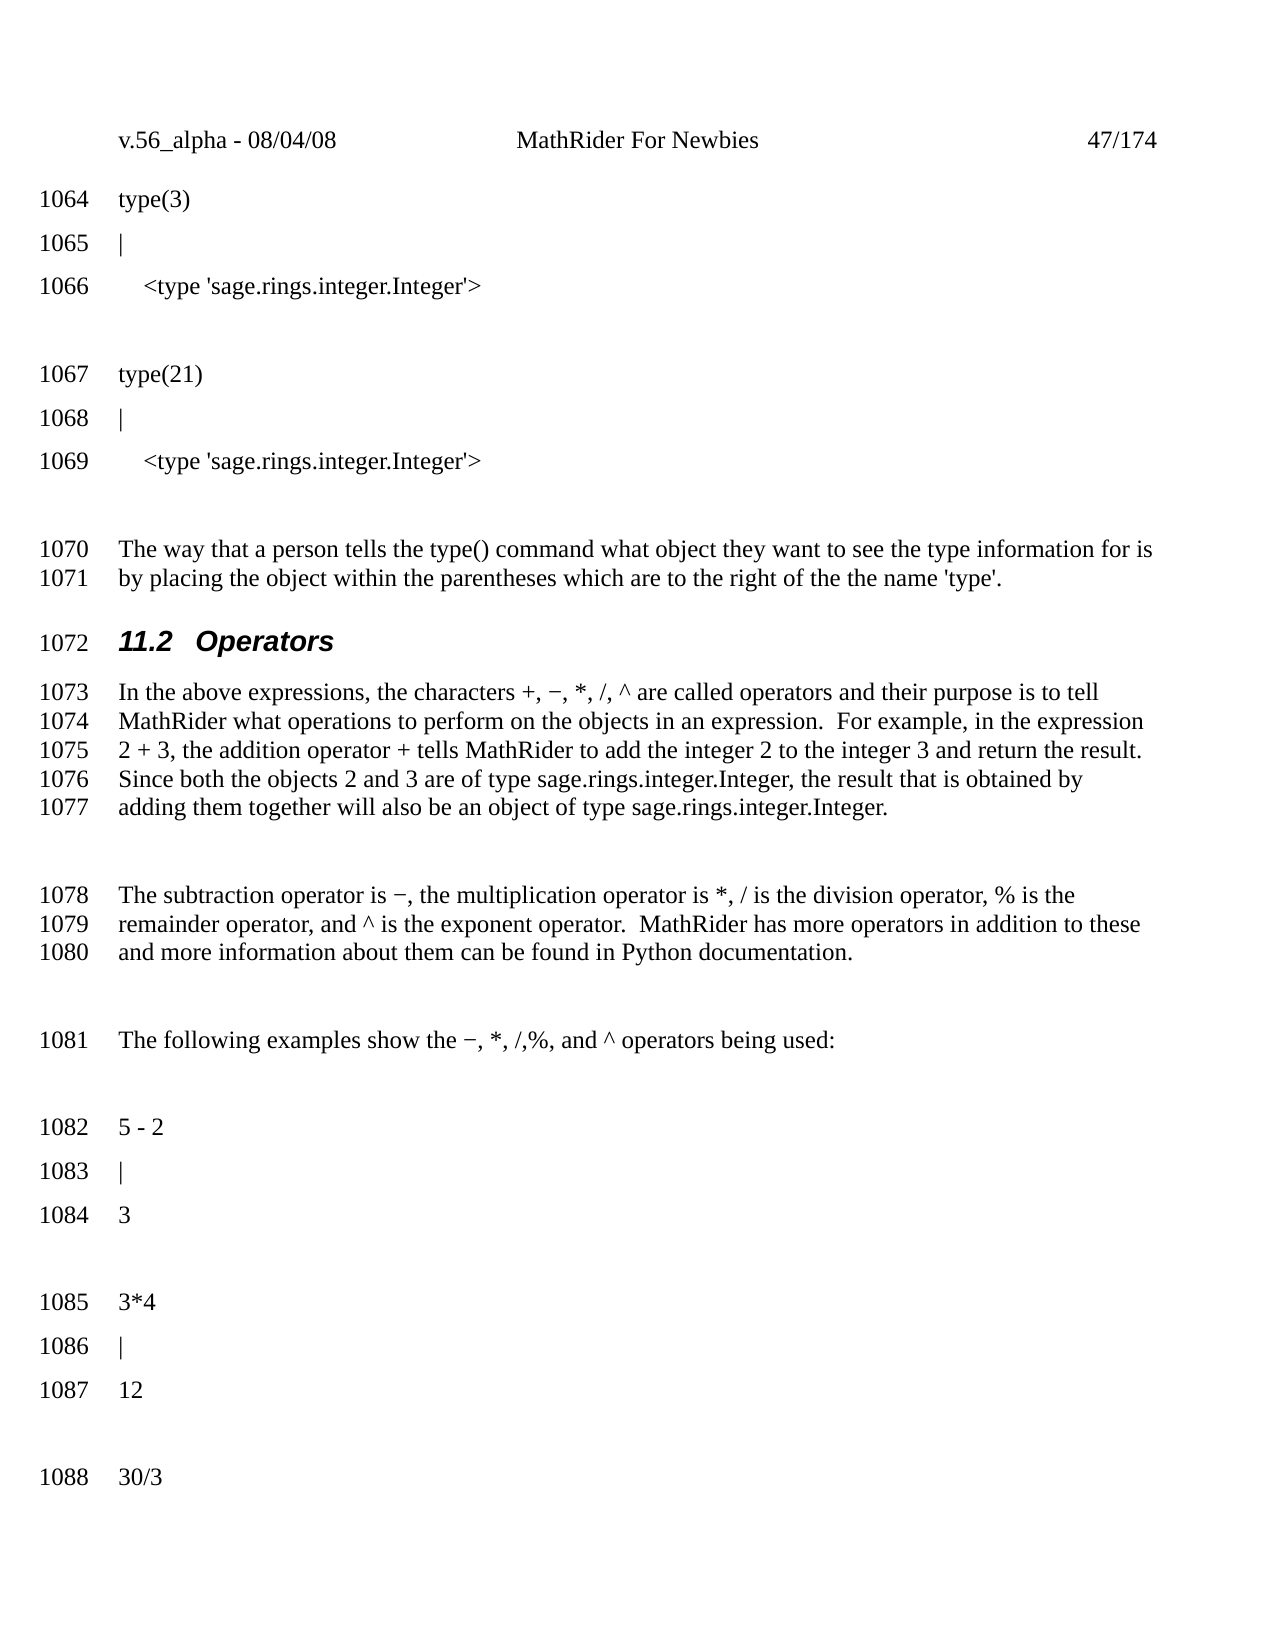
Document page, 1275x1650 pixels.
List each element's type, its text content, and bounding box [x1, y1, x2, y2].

text The following examples show the −, *, /,%, and ^ operators being used: [118, 1025, 1157, 1054]
subtitle Operators [118, 624, 1157, 657]
text | [118, 228, 1157, 256]
text type(21) [118, 359, 1157, 388]
text | [118, 1331, 1157, 1360]
text | [118, 403, 1157, 431]
text 12 [118, 1375, 1157, 1404]
text The way that a person tells the type() command what object they want to see the type information for is by placing the object within the parentheses which are to the right of the the name 'type'. [118, 534, 1157, 591]
text In the above expressions, the characters +, −, *, /, ^ are called operators and their purpose is to tell MathRider what operations to perform on the objects in an expression. For example, in the expression 2 + 3, the addition operator + tells MathRider to add the integer 2 to the integer 3 and return the result. Since both the objects 2 and 3 are of type sage.rings.integer.Integer, the result that is obtained by adding them together will also be an object of type sage.rings.integer.Integer. [118, 677, 1157, 821]
text 3 [118, 1200, 1157, 1229]
text 3*4 [118, 1287, 1157, 1316]
text <type 'sage.rings.integer.Integer'> [118, 271, 1157, 300]
text <type 'sage.rings.integer.Integer'> [118, 446, 1157, 475]
text 30/3 [118, 1462, 1157, 1491]
text | [118, 1156, 1157, 1185]
text The subtraction operator is −, the multiplication operator is *, / is the division operator, % is the remainder operator, and ^ is the exponent operator. MathRider has more operators in addition to these and more information about them can be found in Python documentation. [118, 880, 1157, 966]
text type(3) [118, 184, 1157, 213]
text 5 - 2 [118, 1112, 1157, 1141]
